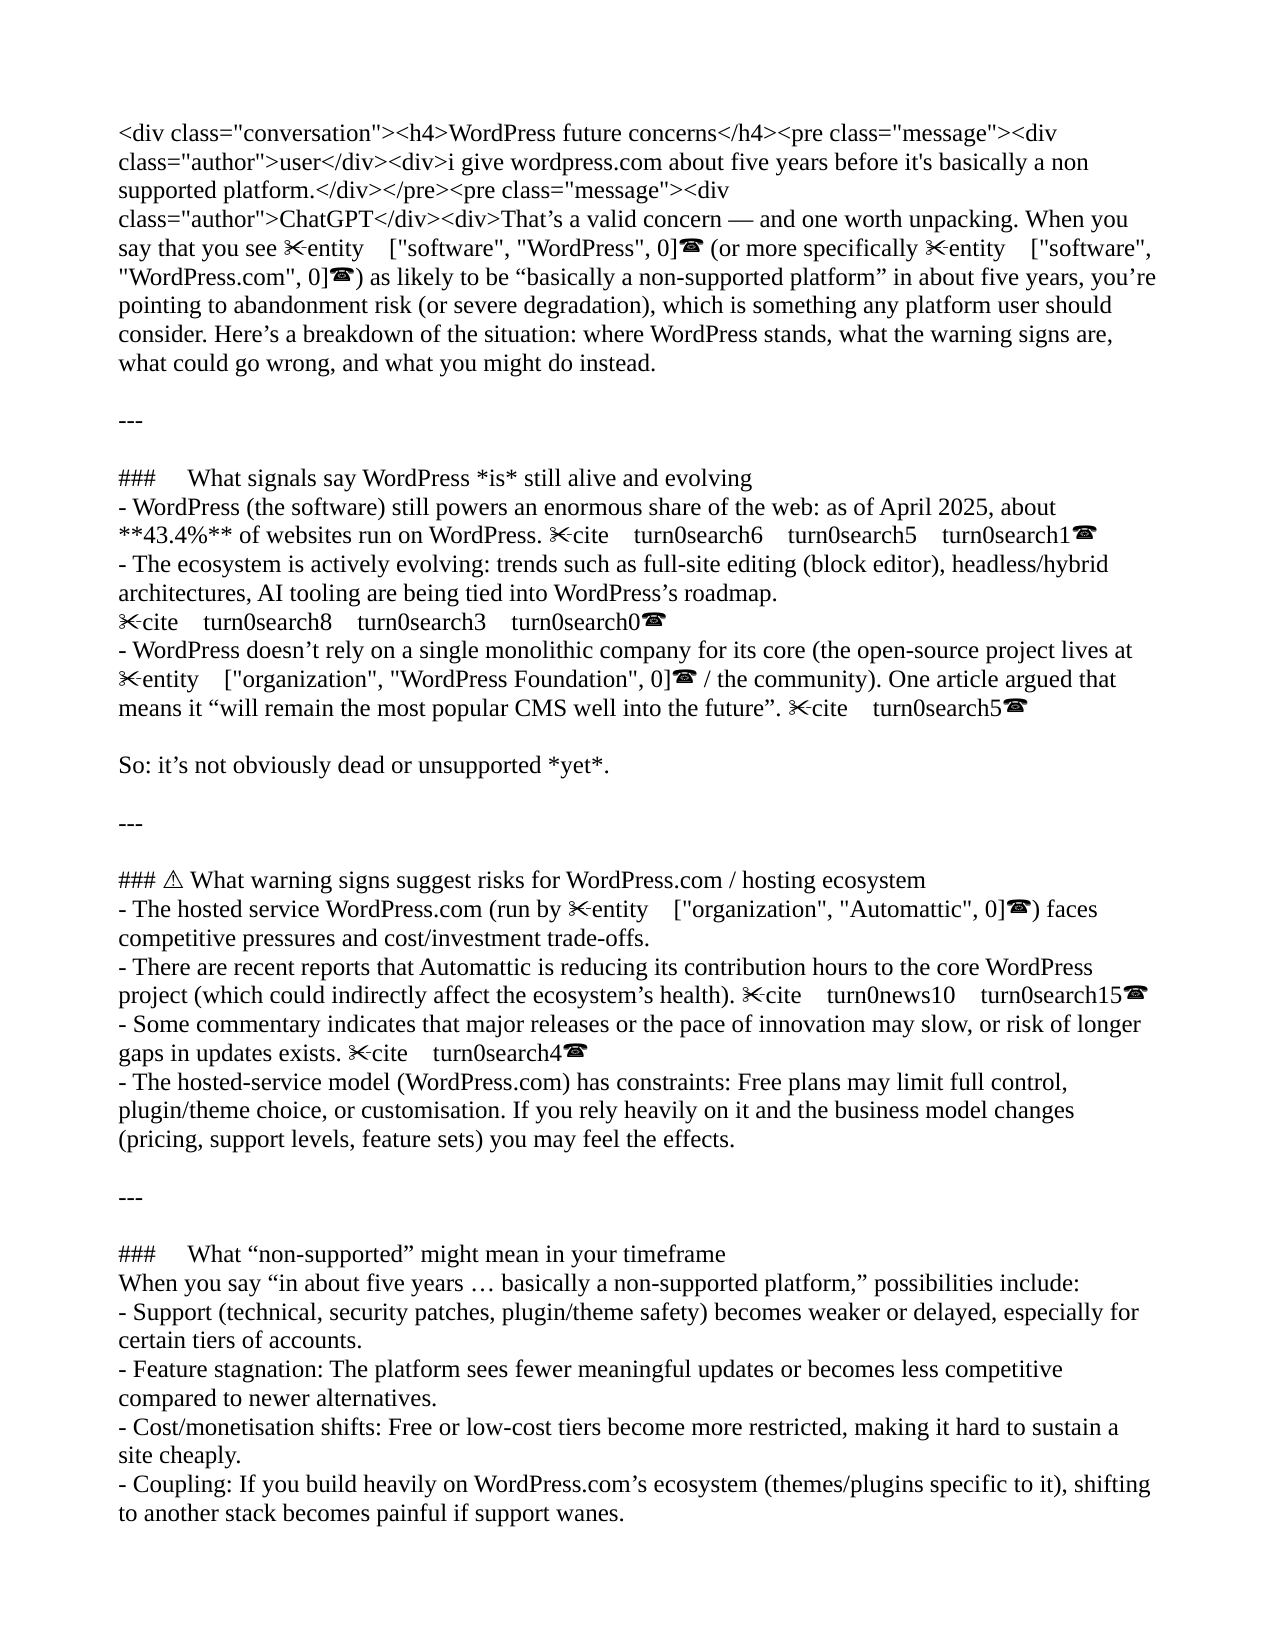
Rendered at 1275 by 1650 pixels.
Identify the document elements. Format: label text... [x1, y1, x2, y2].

text --- [118, 808, 1157, 837]
text - Feature stagnation: The platform sees fewer meaningful updates or becomes less competitive compared to newer alternatives. [118, 1354, 1157, 1412]
text So: it’s not obviously dead or unsupported *yet*. [118, 751, 1157, 779]
text - WordPress doesn’t rely on a single monolithic company for its core (the open-source project lives at entity["organization", "WordPress Foundation", 0] / the community). One article argued that means it “will remain the most popular CMS well into the future”. citeturn0search5 [118, 636, 1157, 722]
text - There are recent reports that Automattic is reducing its contribution hours to the core WordPress project (which could indirectly affect the ecosystem’s health). citeturn0news10turn0search15 [118, 952, 1157, 1009]
text - The hosted-service model (WordPress.com) has constraints: Free plans may limit full control, plugin/theme choice, or customisation. If you rely heavily on it and the business model changes (pricing, support levels, feature sets) you may feel the effects. [118, 1067, 1157, 1153]
text - Some commentary indicates that major releases or the pace of innovation may slow, or risk of longer gaps in updates exists. citeturn0search4 [118, 1009, 1157, 1067]
text <div class="conversation"><h4>WordPress future concerns</h4><pre class="message"><div class="author">user</div><div>i give wordpress.com about five years before it's basically a non supported platform.</div></pre><pre class="message"><div class="author">ChatGPT</div><div>That’s a valid concern — and one worth unpacking. When you say that you see entity["software", "WordPress", 0] (or more specifically entity["software", "WordPress.com", 0]) as likely to be “basically a non-supported platform” in about five years, you’re pointing to abandonment risk (or severe degradation), which is something any platform user should consider. Here’s a breakdown of the situation: where WordPress stands, what the warning signs are, what could go wrong, and what you might do instead. [118, 118, 1157, 377]
text --- [118, 1182, 1157, 1211]
text - WordPress (the software) still powers an enormous share of the web: as of April 2025, about **43.4%** of websites run on WordPress. citeturn0search6turn0search5turn0search1 [118, 492, 1157, 549]
text When you say “in about five years … basically a non-supported platform,” possibilities include: [118, 1268, 1157, 1297]
text - Coupling: If you build heavily on WordPress.com’s ecosystem (themes/plugins specific to it), shifting to another stack becomes painful if support wanes. [118, 1469, 1157, 1527]
text - Cost/monetisation shifts: Free or low-cost tiers become more restricted, making it hard to sustain a site cheaply. [118, 1412, 1157, 1469]
text --- [118, 406, 1157, 434]
text - Support (technical, security patches, plugin/theme safety) becomes weaker or delayed, especially for certain tiers of accounts. [118, 1297, 1157, 1354]
text ### 🎯 What “non-supported” might mean in your timeframe [118, 1239, 1157, 1268]
text - The ecosystem is actively evolving: trends such as full-site editing (block editor), headless/hybrid architectures, AI tooling are being tied into WordPress’s roadmap. citeturn0search8turn0search3turn0search0 [118, 549, 1157, 636]
text ### ✅ What signals say WordPress *is* still alive and evolving [118, 463, 1157, 492]
text ### ⚠️ What warning signs suggest risks for WordPress.com / hosting ecosystem [118, 866, 1157, 894]
text - The hosted service WordPress.com (run by entity["organization", "Automattic", 0]) faces competitive pressures and cost/investment trade-offs. [118, 894, 1157, 952]
